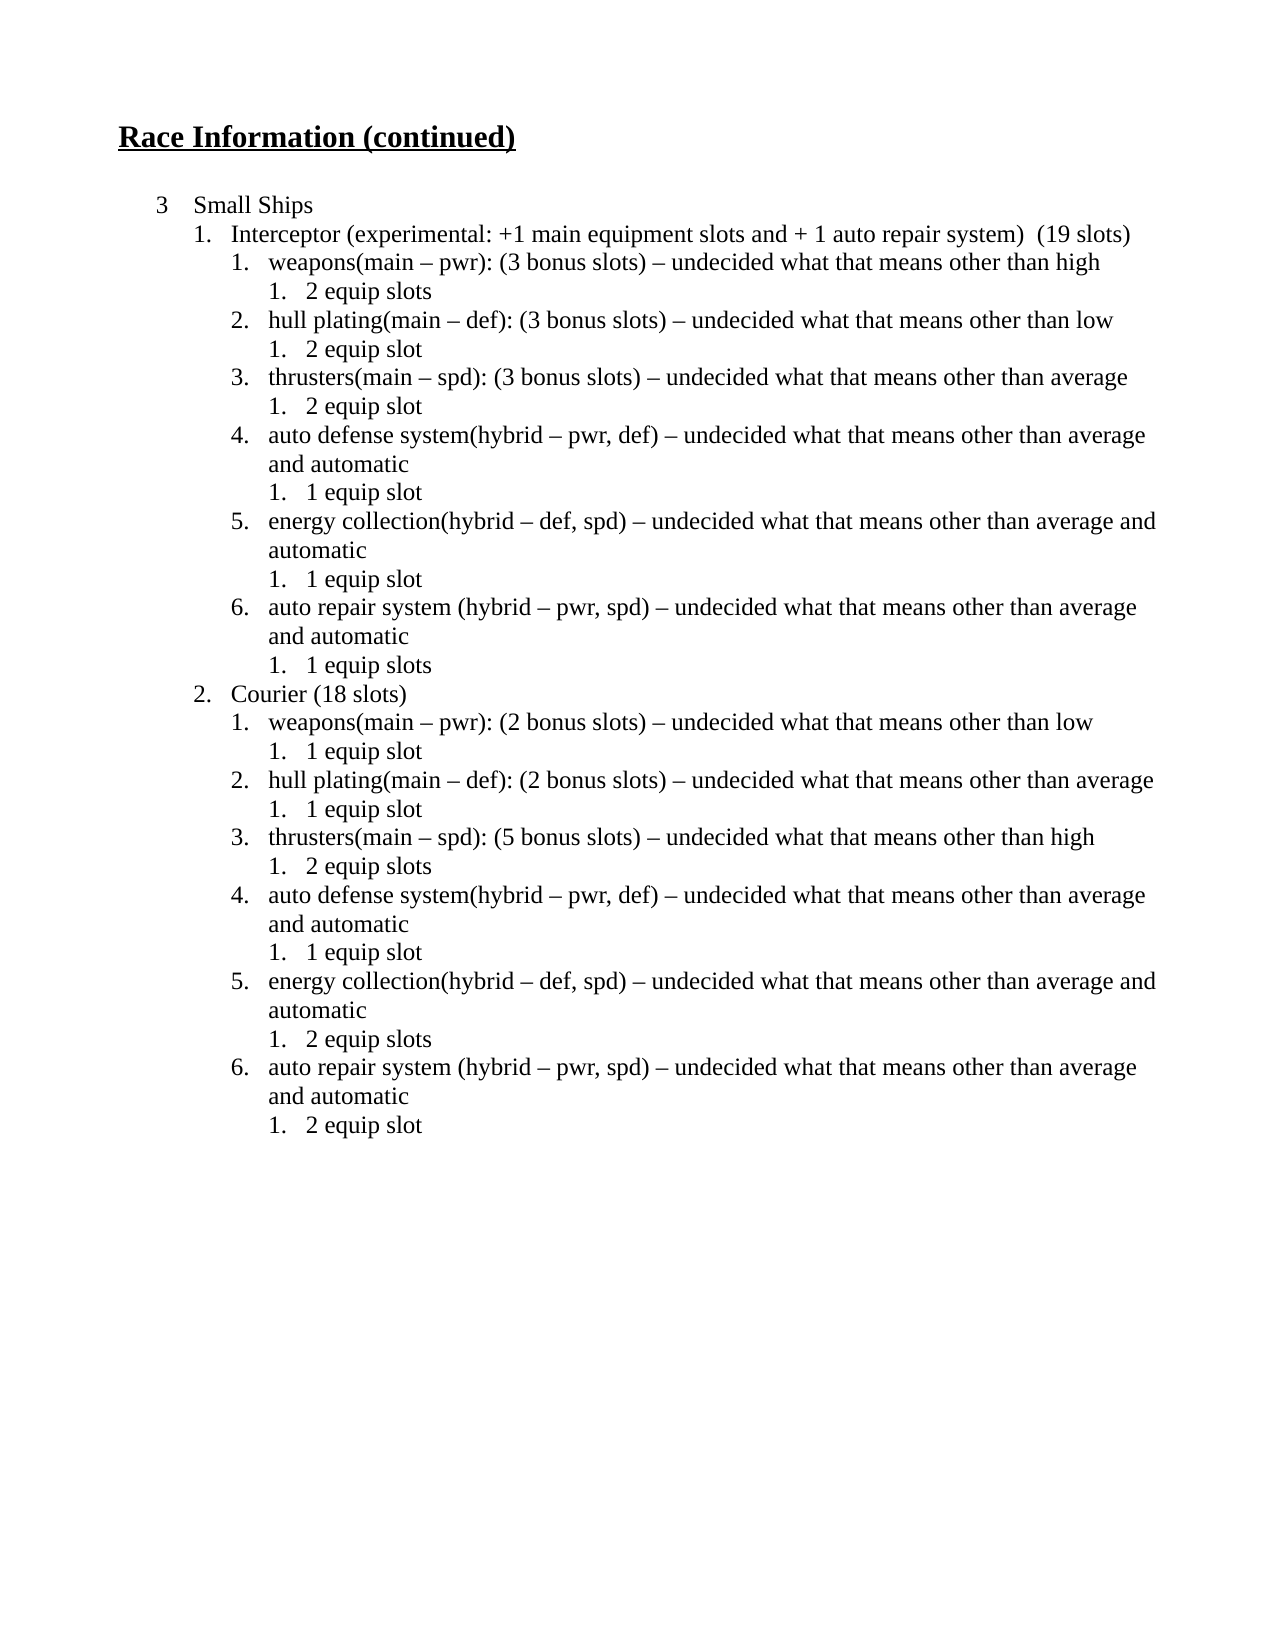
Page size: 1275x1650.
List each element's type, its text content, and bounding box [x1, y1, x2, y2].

list Small Ships [156, 190, 1157, 219]
list thrusters(main – spd): (3 bonus slots) – undecided what that means other than average [231, 362, 1157, 391]
list auto defense system(hybrid – pwr, def) – undecided what that means other than average and automatic [231, 420, 1157, 477]
list 2 equip slot [268, 391, 1157, 420]
list 1 equip slot [268, 937, 1157, 966]
list 2 equip slots [268, 276, 1157, 305]
list Courier (18 slots) [193, 679, 1157, 707]
list weapons(main – pwr): (3 bonus slots) – undecided what that means other than high [231, 247, 1157, 276]
list 1 equip slot [268, 564, 1157, 592]
list 2 equip slots [268, 1024, 1157, 1052]
list 2 equip slots [268, 851, 1157, 880]
list 1 equip slot [268, 794, 1157, 822]
list energy collection(hybrid – def, spd) – undecided what that means other than average and automatic [231, 966, 1157, 1024]
list hull plating(main – def): (2 bonus slots) – undecided what that means other than average [231, 765, 1157, 794]
list hull plating(main – def): (3 bonus slots) – undecided what that means other than low [231, 305, 1157, 334]
list 1 equip slots [268, 650, 1157, 679]
list 2 equip slot [268, 1110, 1157, 1139]
list 1 equip slot [268, 477, 1157, 506]
list weapons(main – pwr): (2 bonus slots) – undecided what that means other than low [231, 707, 1157, 736]
list auto repair system (hybrid – pwr, spd) – undecided what that means other than average and automatic [231, 592, 1157, 650]
list 2 equip slot [268, 334, 1157, 362]
list auto repair system (hybrid – pwr, spd) – undecided what that means other than average and automatic [231, 1052, 1157, 1110]
list 1 equip slot [268, 736, 1157, 765]
list Interceptor (experimental: +1 main equipment slots and + 1 auto repair system) (19 slots) [193, 219, 1157, 247]
list auto defense system(hybrid – pwr, def) – undecided what that means other than average and automatic [231, 880, 1157, 937]
list energy collection(hybrid – def, spd) – undecided what that means other than average and automatic [231, 506, 1157, 564]
list thrusters(main – spd): (5 bonus slots) – undecided what that means other than high [231, 822, 1157, 851]
text Race Information (continued) [118, 118, 1157, 154]
